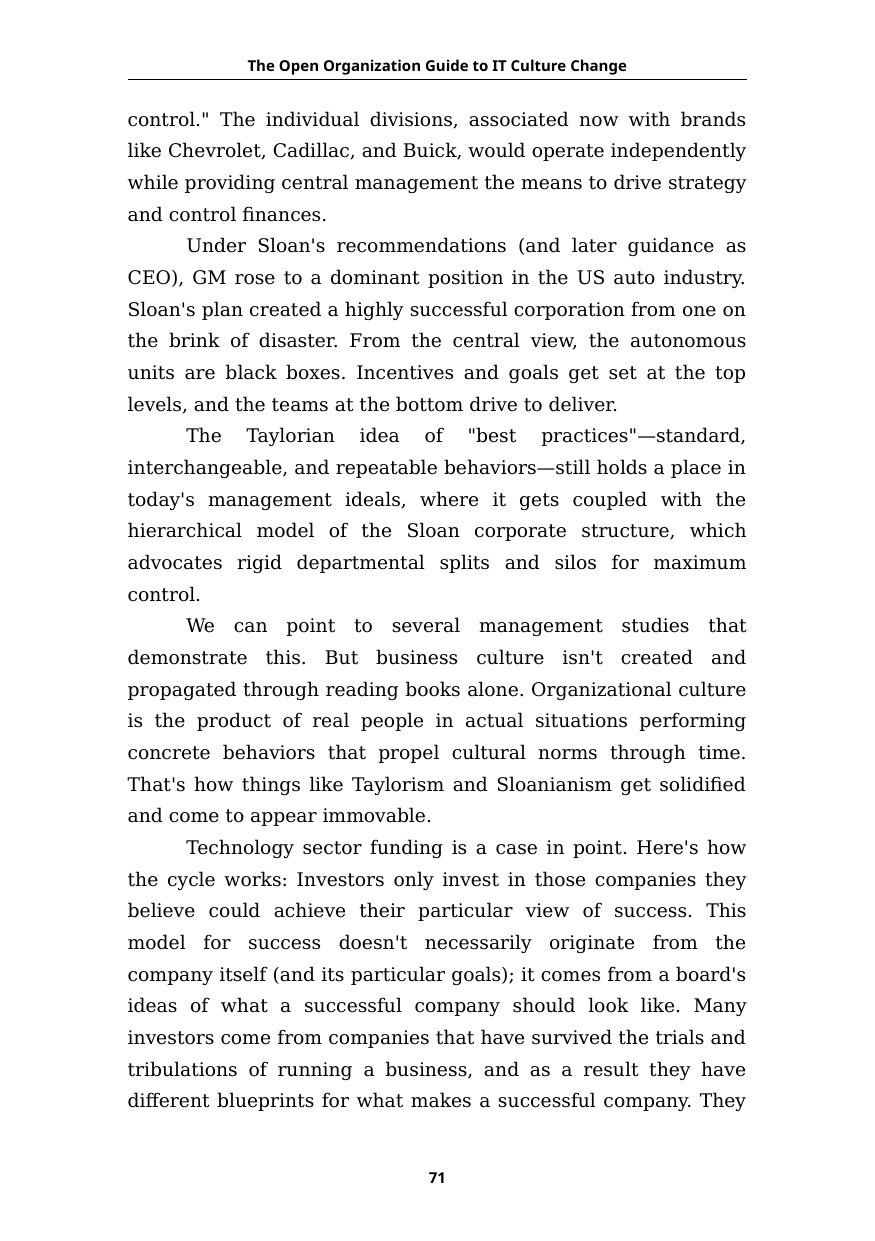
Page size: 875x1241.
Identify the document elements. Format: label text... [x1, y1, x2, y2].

text Technology sector funding is a case in point. Here's how the cycle works: Investors only invest in those companies they believe could achieve their particular view of success. This model for success doesn't necessarily originate from the company itself (and its particular goals); it comes from a board's ideas of what a successful company should look like. Many investors come from companies that have survived the trials and tribulations of running a business, and as a result they have different blueprints for what makes a successful company. They [127, 837, 747, 1112]
text We can point to several management studies that demonstrate this. But business culture isn't created and propagated through reading books alone. Organizational culture is the product of real people in actual situations performing concrete behaviors that propel cultural norms through time. That's how things like Taylorism and Sloanianism get solidified and come to appear immovable. [127, 615, 747, 827]
text Under Sloan's recommendations (and later guidance as CEO), GM rose to a dominant position in the US auto industry. Sloan's plan created a highly successful corporation from one on the brink of disaster. From the central view, the autonomous units are black boxes. Incentives and goals get set at the top levels, and the teams at the bottom drive to deliver. [127, 235, 747, 416]
text control." The individual divisions, associated now with brands like Chevrolet, Cadillac, and Buick, would operate independently while providing central management the means to drive strategy and control finances. [127, 109, 747, 226]
text The Taylorian idea of "best practices"—standard, interchangeable, and repeatable behaviors—still holds a place in today's management ideals, where it gets coupled with the hierarchical model of the Sloan corporate structure, which advocates rigid departmental splits and silos for maximum control. [127, 425, 747, 606]
